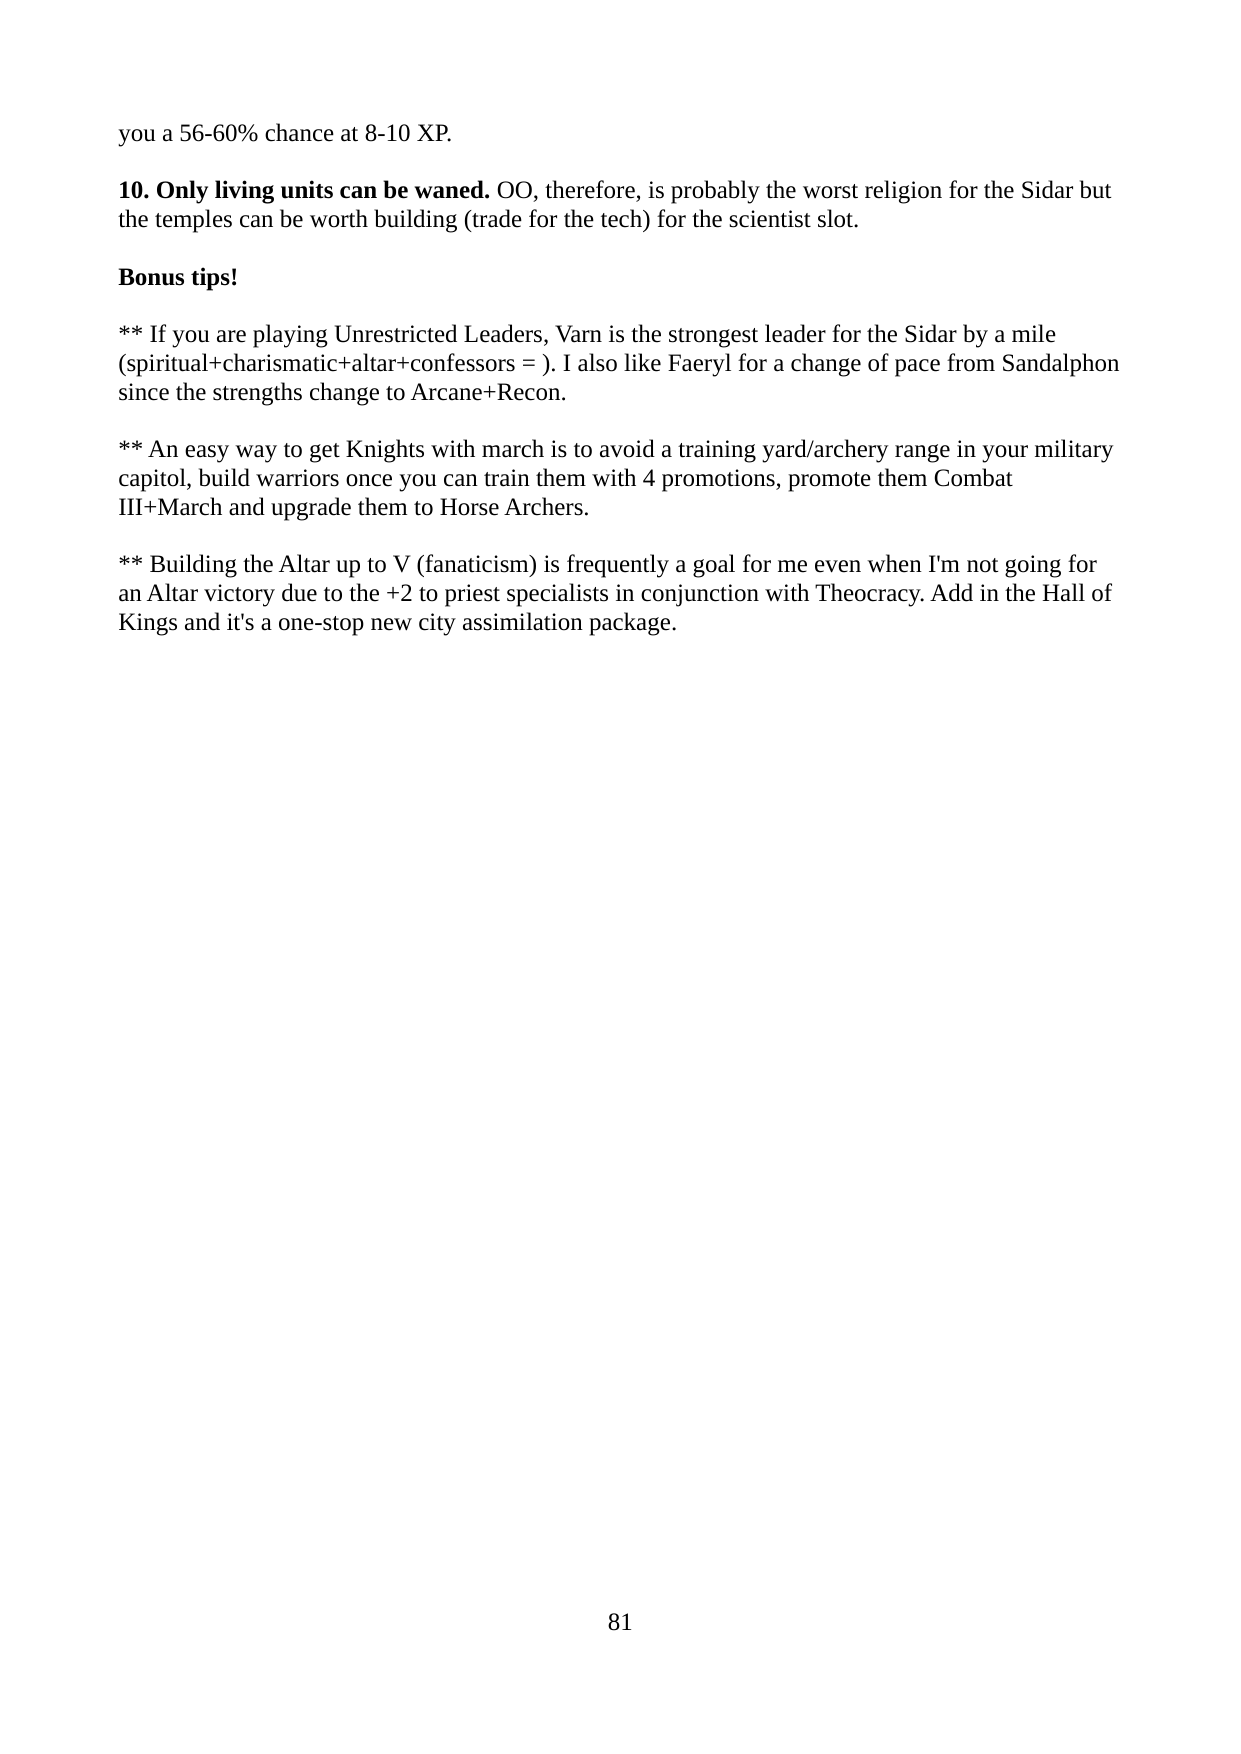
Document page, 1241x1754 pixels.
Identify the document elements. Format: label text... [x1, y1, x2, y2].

text 10. Only living units can be waned. OO, therefore, is probably the worst religion for the Sidar but the temples can be worth building (trade for the tech) for the scientist slot. [118, 176, 1122, 233]
text Bonus tips! [118, 262, 1122, 291]
text you a 56-60% chance at 8-10 XP. [118, 118, 1122, 147]
text ** Building the Altar up to V (fanaticism) is frequently a goal for me even when I'm not going for an Altar victory due to the +2 to priest specialists in conjunction with Theocracy. Add in the Hall of Kings and it's a one-stop new city assimilation package. [118, 549, 1122, 636]
text ** If you are playing Unrestricted Leaders, Varn is the strongest leader for the Sidar by a mile (spiritual+charismatic+altar+confessors = ). I also like Faeryl for a change of pace from Sandalphon since the strengths change to Arcane+Recon. [118, 319, 1122, 406]
text ** An easy way to get Knights with march is to avoid a training yard/archery range in your military capitol, build warriors once you can train them with 4 promotions, promote them Combat III+March and upgrade them to Horse Archers. [118, 434, 1122, 521]
